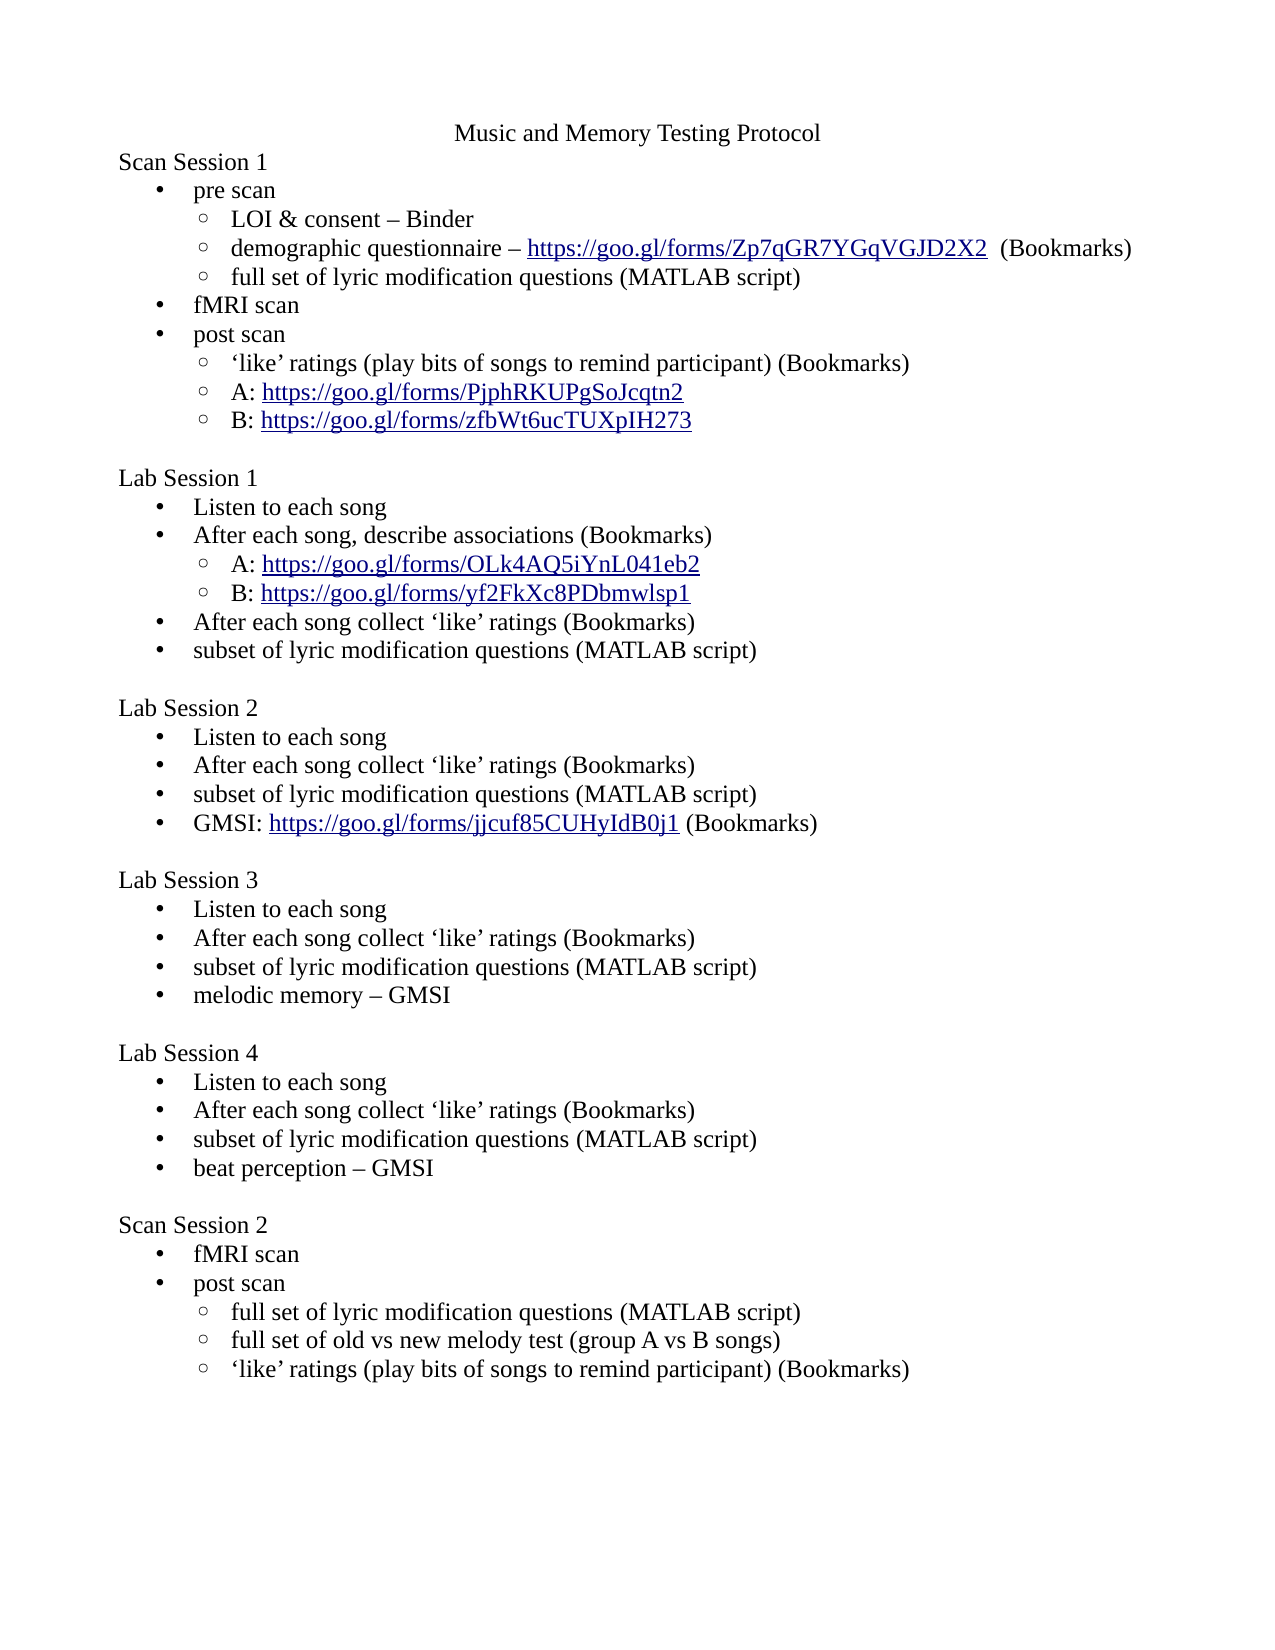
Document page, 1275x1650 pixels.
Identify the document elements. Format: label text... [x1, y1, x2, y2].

list full set of lyric modification questions (MATLAB script) [193, 262, 1157, 291]
list full set of old vs new melody test (group A vs B songs) [193, 1326, 1157, 1354]
text Lab Session 4 [118, 1038, 1157, 1067]
list pre scan [156, 176, 1157, 204]
list After each song, describe associations (Bookmarks) [156, 521, 1157, 549]
list After each song collect ‘like’ ratings (Bookmarks) [156, 607, 1157, 636]
list Listen to each song [156, 722, 1157, 751]
list Listen to each song [156, 492, 1157, 521]
list After each song collect ‘like’ ratings (Bookmarks) [156, 923, 1157, 952]
list fMRI scan [156, 1239, 1157, 1268]
list After each song collect ‘like’ ratings (Bookmarks) [156, 751, 1157, 779]
list B: https://goo.gl/forms/yf2FkXc8PDbmwlsp1 [193, 578, 1157, 607]
list subset of lyric modification questions (MATLAB script) [156, 779, 1157, 808]
text Lab Session 3 [118, 866, 1157, 894]
text Lab Session 1 [118, 463, 1157, 492]
text Scan Session 2 [118, 1211, 1157, 1239]
list A: https://goo.gl/forms/OLk4AQ5iYnL041eb2 [193, 549, 1157, 578]
list B: https://goo.gl/forms/zfbWt6ucTUXpIH273 [193, 406, 1157, 434]
text Music and Memory Testing Protocol [118, 118, 1157, 147]
list LOI & consent – Binder [193, 204, 1157, 233]
list A: https://goo.gl/forms/PjphRKUPgSoJcqtn2 [193, 377, 1157, 406]
list post scan [156, 1268, 1157, 1297]
list ‘like’ ratings (play bits of songs to remind participant) (Bookmarks) [193, 1354, 1157, 1383]
list melodic memory – GMSI [156, 981, 1157, 1009]
text Lab Session 2 [118, 693, 1157, 722]
list subset of lyric modification questions (MATLAB script) [156, 1124, 1157, 1153]
list subset of lyric modification questions (MATLAB script) [156, 636, 1157, 664]
list fMRI scan [156, 291, 1157, 319]
list demographic questionnaire – https://goo.gl/forms/Zp7qGR7YGqVGJD2X2 (Bookmarks) [193, 233, 1157, 262]
text Scan Session 1 [118, 147, 1157, 176]
list Listen to each song [156, 1067, 1157, 1096]
list GMSI: https://goo.gl/forms/jjcuf85CUHyIdB0j1 (Bookmarks) [156, 808, 1157, 837]
list After each song collect ‘like’ ratings (Bookmarks) [156, 1096, 1157, 1124]
list post scan [156, 319, 1157, 348]
list beat perception – GMSI [156, 1153, 1157, 1182]
list subset of lyric modification questions (MATLAB script) [156, 952, 1157, 981]
list ‘like’ ratings (play bits of songs to remind participant) (Bookmarks) [193, 348, 1157, 377]
list Listen to each song [156, 894, 1157, 923]
list full set of lyric modification questions (MATLAB script) [193, 1297, 1157, 1326]
